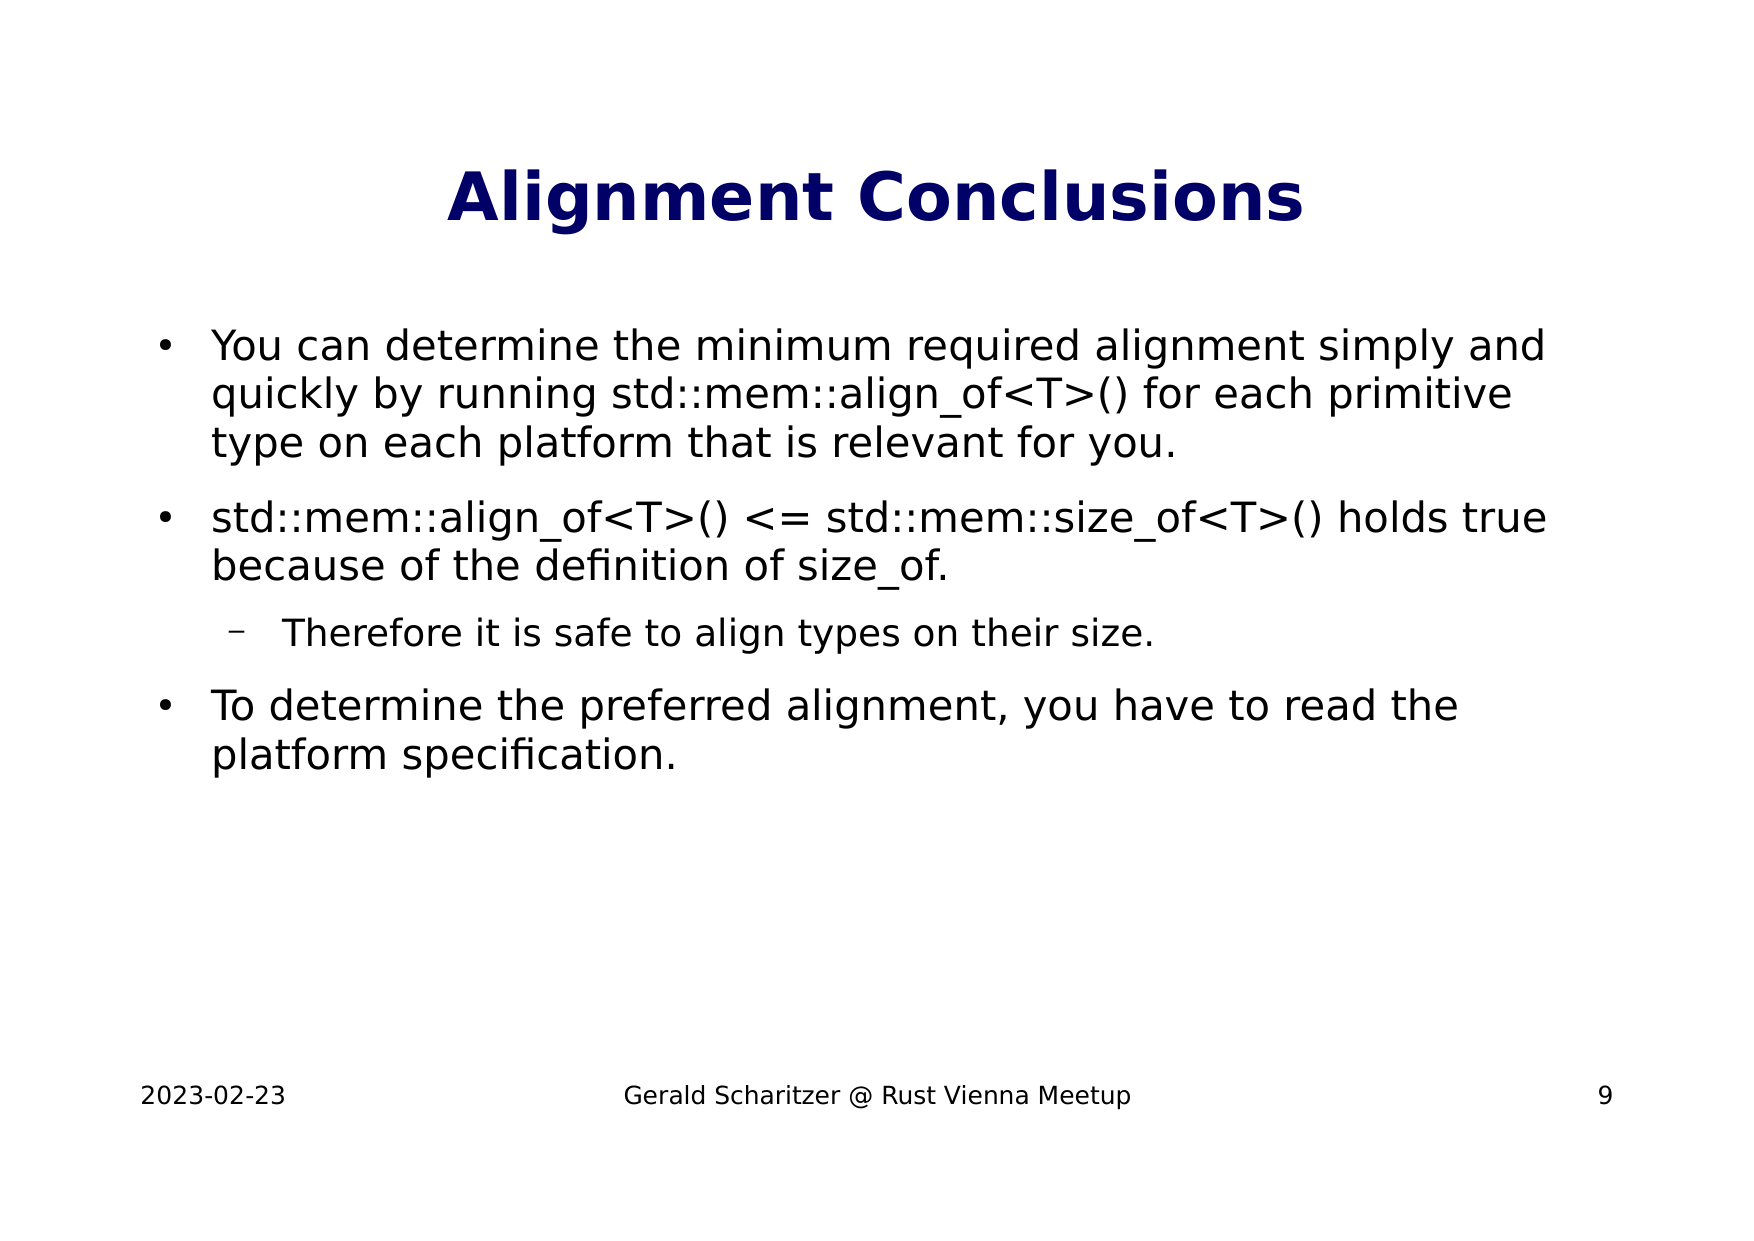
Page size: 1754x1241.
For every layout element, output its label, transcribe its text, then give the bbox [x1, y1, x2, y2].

title Alignment Conclusions [140, 103, 1614, 291]
list You can determine the minimum required alignment simply and quickly by running std::mem::align_of<T>() for each primitive type on each platform that is relevant for you. std::mem::align_of<T>() <= std::mem::size_of<T>() holds true because of the definition of size_of. Therefore it is safe to align types on their size. To determine the preferred alignment, you have to read the platform specification. [140, 321, 1614, 973]
